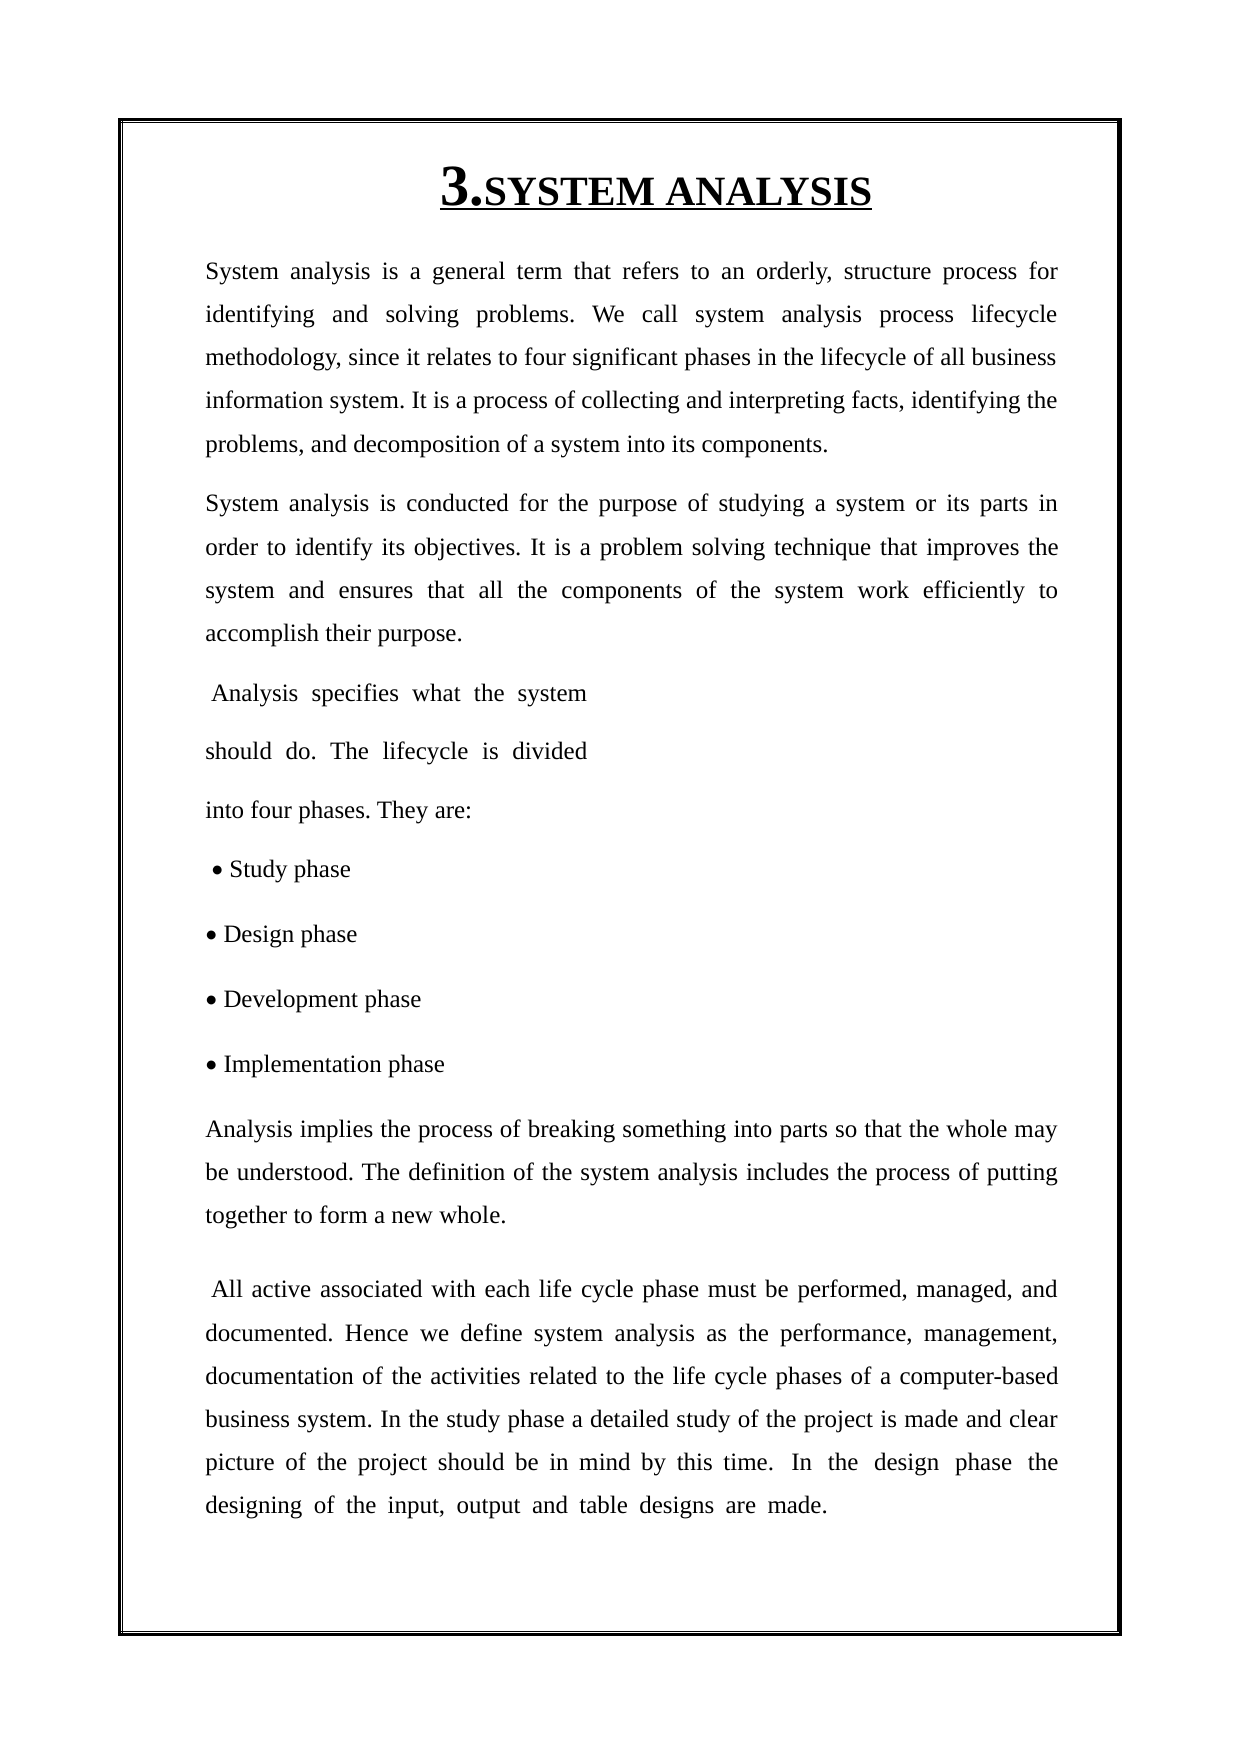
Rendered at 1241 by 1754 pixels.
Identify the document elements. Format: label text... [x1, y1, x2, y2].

text Analysis specifies what the system should do. The lifecycle is divided into four phases. They are: [205, 678, 587, 824]
text System analysis is a general term that refers to an orderly, structure process for identifying and solving problems. We call system analysis process lifecycle methodology, since it relates to four significant phases in the lifecycle of all business information system. It is a process of collecting and interpreting facts, identifying the problems, and decomposition of a system into its components. [205, 256, 1058, 457]
text All active associated with each life cycle phase must be performed, managed, and documented. Hence we define system analysis as the performance, management, documentation of the activities related to the life cycle phases of a computer-based business system. In the study phase a detailed study of the project is made and clear picture of the project should be in mind by this time. In the design phase the designing of the input, output and table designs are made. [205, 1274, 1058, 1519]
subtitle 3.SYSTEM ANALYSIS [148, 151, 1114, 218]
text System analysis is conducted for the purpose of studying a system or its parts in order to identify its objectives. It is a problem solving technique that improves the system and ensures that all the components of the system work efficiently to accomplish their purpose. [205, 488, 1059, 647]
list Study phase [211, 853, 1114, 884]
list Development phase [205, 983, 1114, 1014]
text Analysis implies the process of breaking something into parts so that the whole may be understood. The definition of the system analysis includes the process of putting together to form a new whole. [205, 1114, 1059, 1229]
list Design phase [205, 918, 1114, 949]
list Implementation phase [205, 1048, 1114, 1079]
